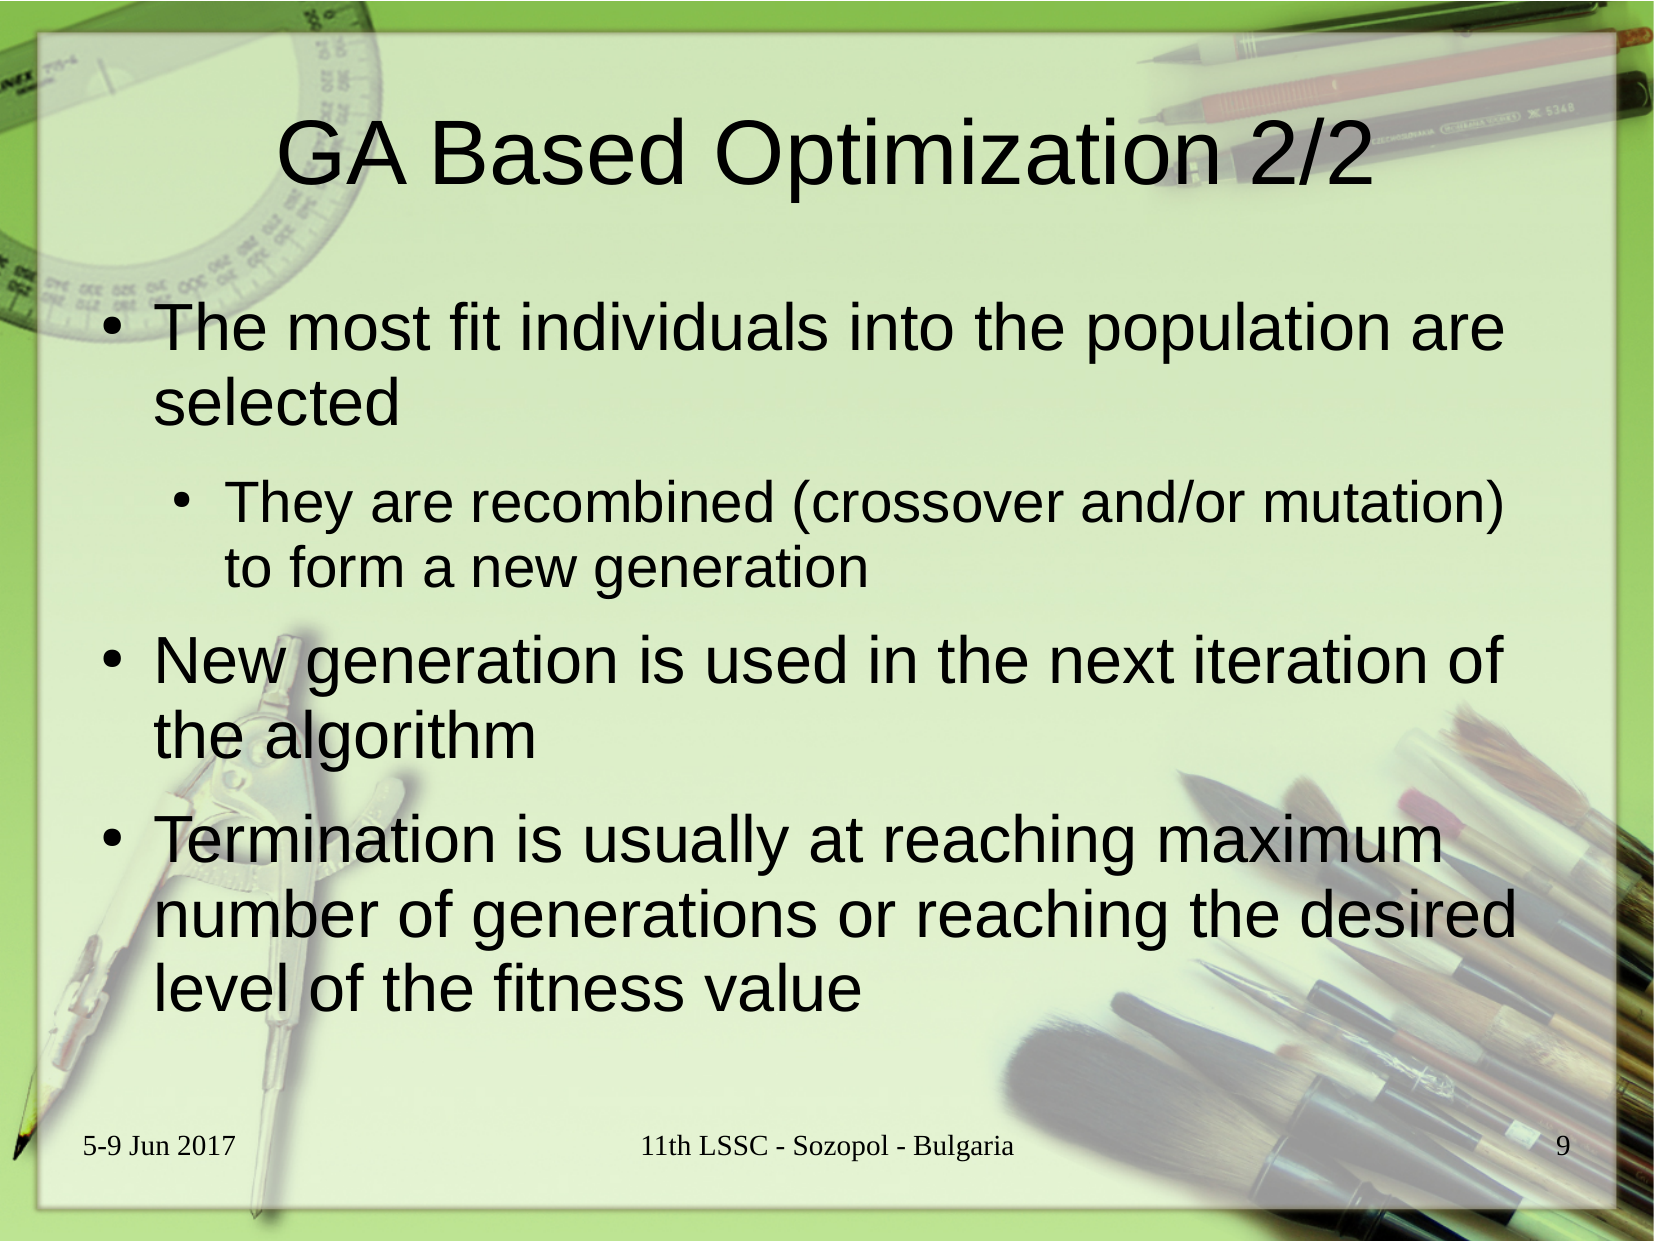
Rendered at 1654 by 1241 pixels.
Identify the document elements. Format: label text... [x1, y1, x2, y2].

picture [0, 1, 1654, 1241]
title GA Based Optimization 2/2 [82, 49, 1571, 257]
list The most fit individuals into the population are selected They are recombined (crossover and/or mutation) to form a new generation New generation is used in the next iteration of the algorithm Termination is usually at reaching maximum number of generations or reaching the desired level of the fitness value [82, 290, 1571, 1025]
